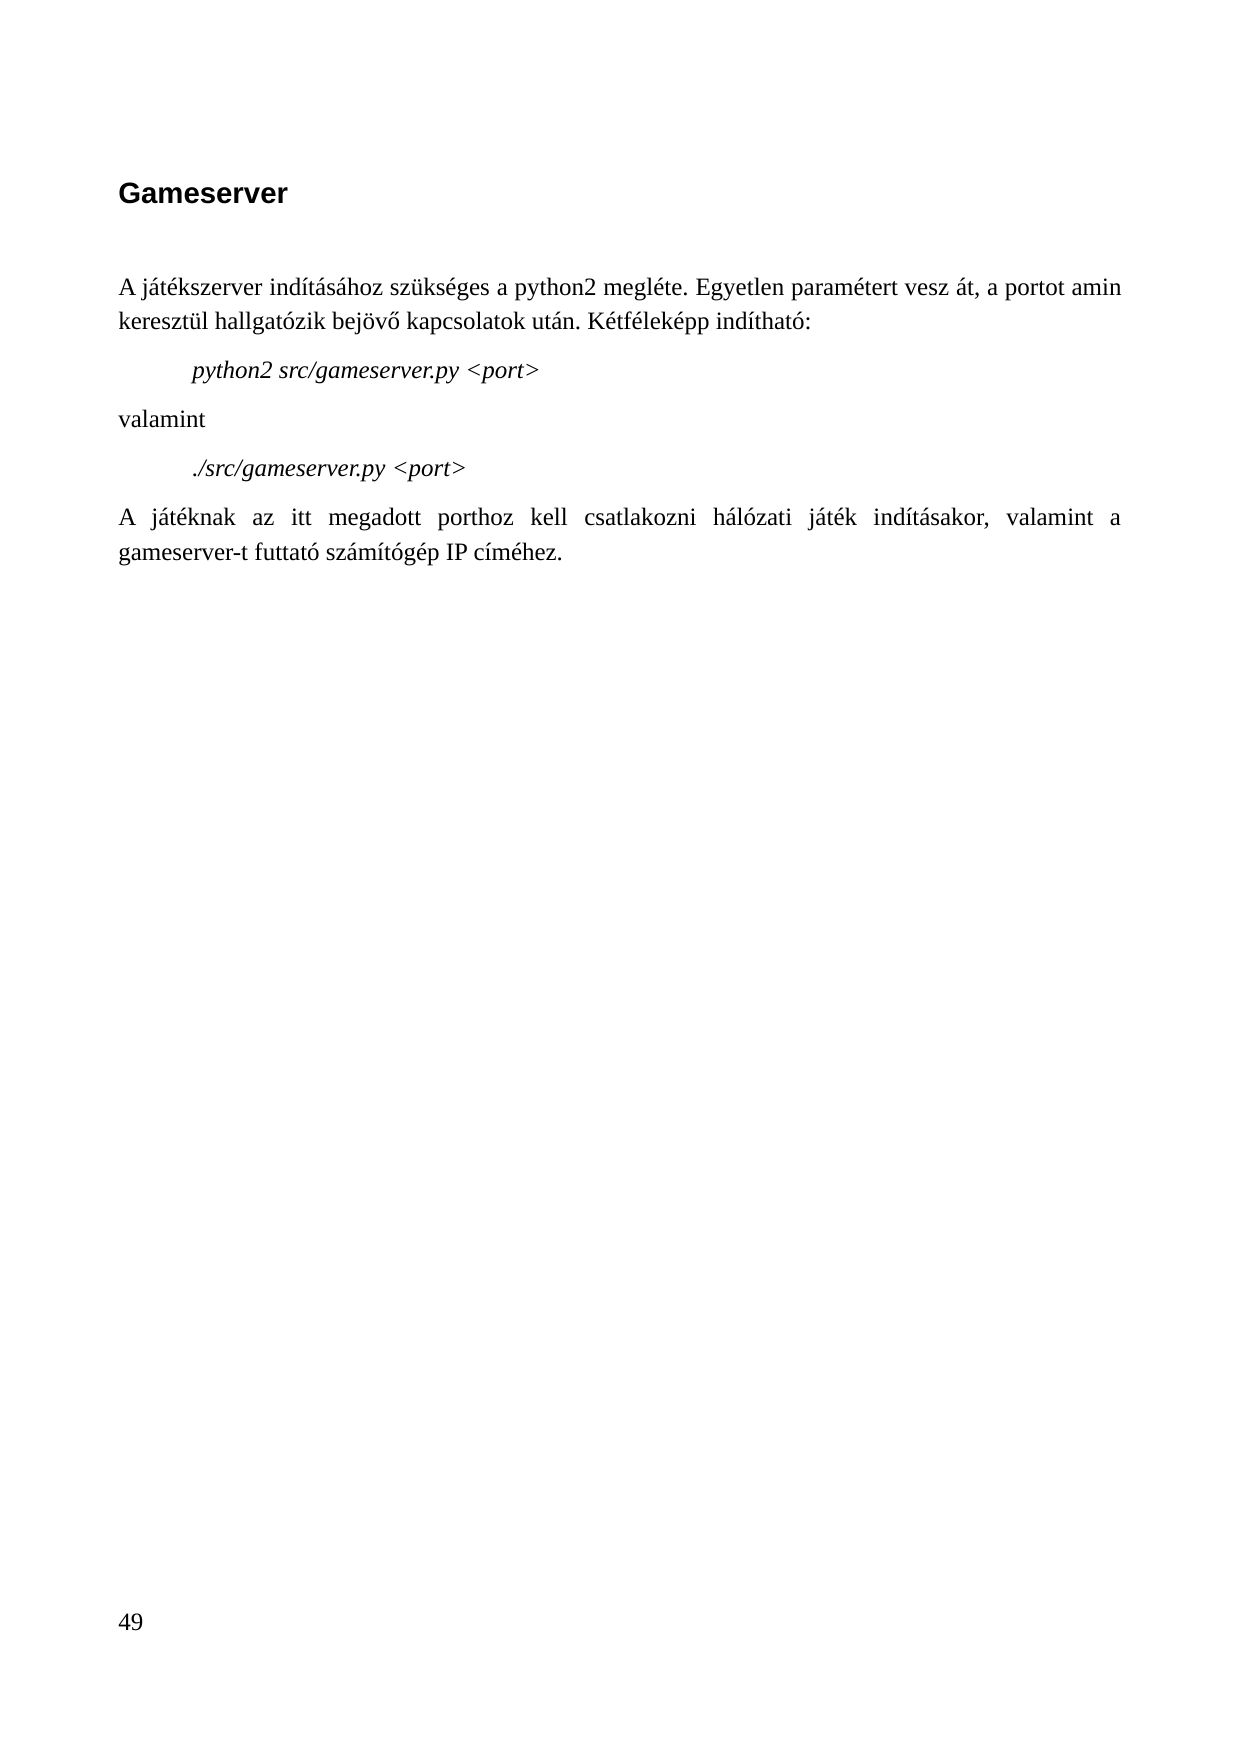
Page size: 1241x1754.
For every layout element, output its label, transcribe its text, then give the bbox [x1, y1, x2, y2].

subtitle Gameserver [118, 176, 1122, 210]
text valamint [118, 404, 1122, 433]
text A játéknak az itt megadott porthoz kell csatlakozni hálózati játék indításakor, valamint a gameserver-t futtató számítógép IP címéhez. [118, 502, 1122, 566]
text python2 src/gameserver.py <port> [118, 355, 1122, 384]
text ./src/gameserver.py <port> [118, 453, 1122, 482]
text A játékszerver indításához szükséges a python2 megléte. Egyetlen paramétert vesz át, a portot amin keresztül hallgatózik bejövő kapcsolatok után. Kétféleképp indítható: [118, 272, 1122, 335]
